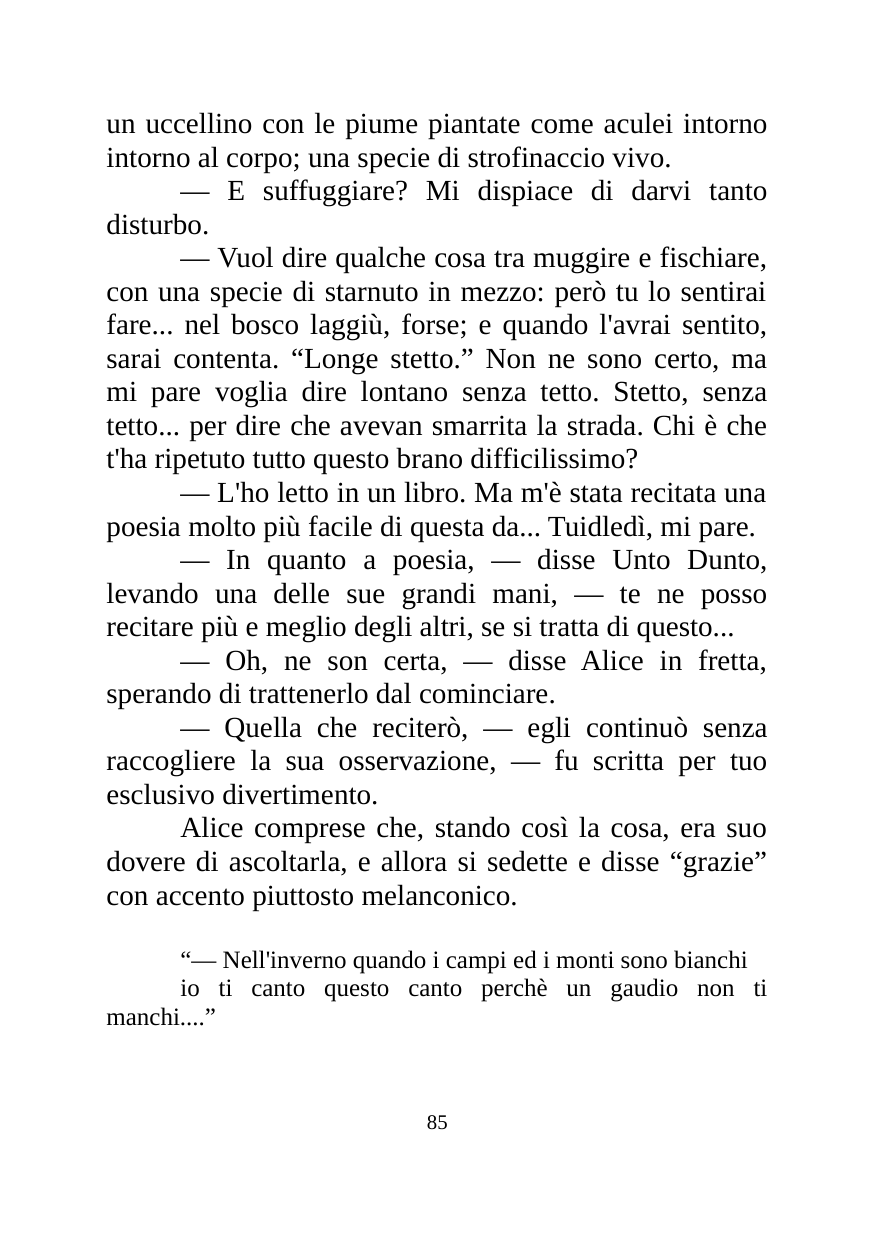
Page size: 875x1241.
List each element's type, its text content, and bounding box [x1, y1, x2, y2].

text — In quanto a poesia, — disse Unto Dunto, levando una delle sue grandi mani, — te ne posso recitare più e meglio degli altri, se si tratta di questo... [106, 542, 768, 643]
text — L'ho letto in un libro. Ma m'è stata recitata una poesia molto più facile di questa da... Tuidledì, mi pare. [106, 475, 768, 542]
text un uccellino con le piume piantate come aculei intorno intorno al corpo; una specie di strofinaccio vivo. [106, 106, 768, 173]
text “— Nell'inverno quando i campi ed i monti sono bianchi [106, 945, 768, 973]
text io ti canto questo canto perchè un gaudio non ti manchi....” [106, 973, 768, 1031]
text — Quella che reciterò, — egli continuò senza raccogliere la sua osservazione, — fu scritta per tuo esclusivo divertimento. [106, 710, 768, 811]
text — Oh, ne son certa, — disse Alice in fretta, sperando di trattenerlo dal cominciare. [106, 643, 768, 710]
text — Vuol dire qualche cosa tra muggire e fischiare, con una specie di starnuto in mezzo: però tu lo sentirai fare... nel bosco laggiù, forse; e quando l'avrai sentito, sarai contenta. “Longe stetto.” Non ne sono certo, ma mi pare voglia dire lontano senza tetto. Stetto, senza tetto... per dire che avevan smarrita la strada. Chi è che t'ha ripetuto tutto questo brano difficilissimo? [106, 240, 768, 475]
text Alice comprese che, stando così la cosa, era suo dovere di ascoltarla, e allora si sedette e disse “grazie” con accento piuttosto melanconico. [106, 811, 768, 911]
text — E suffuggiare? Mi dispiace di darvi tanto disturbo. [106, 173, 768, 240]
